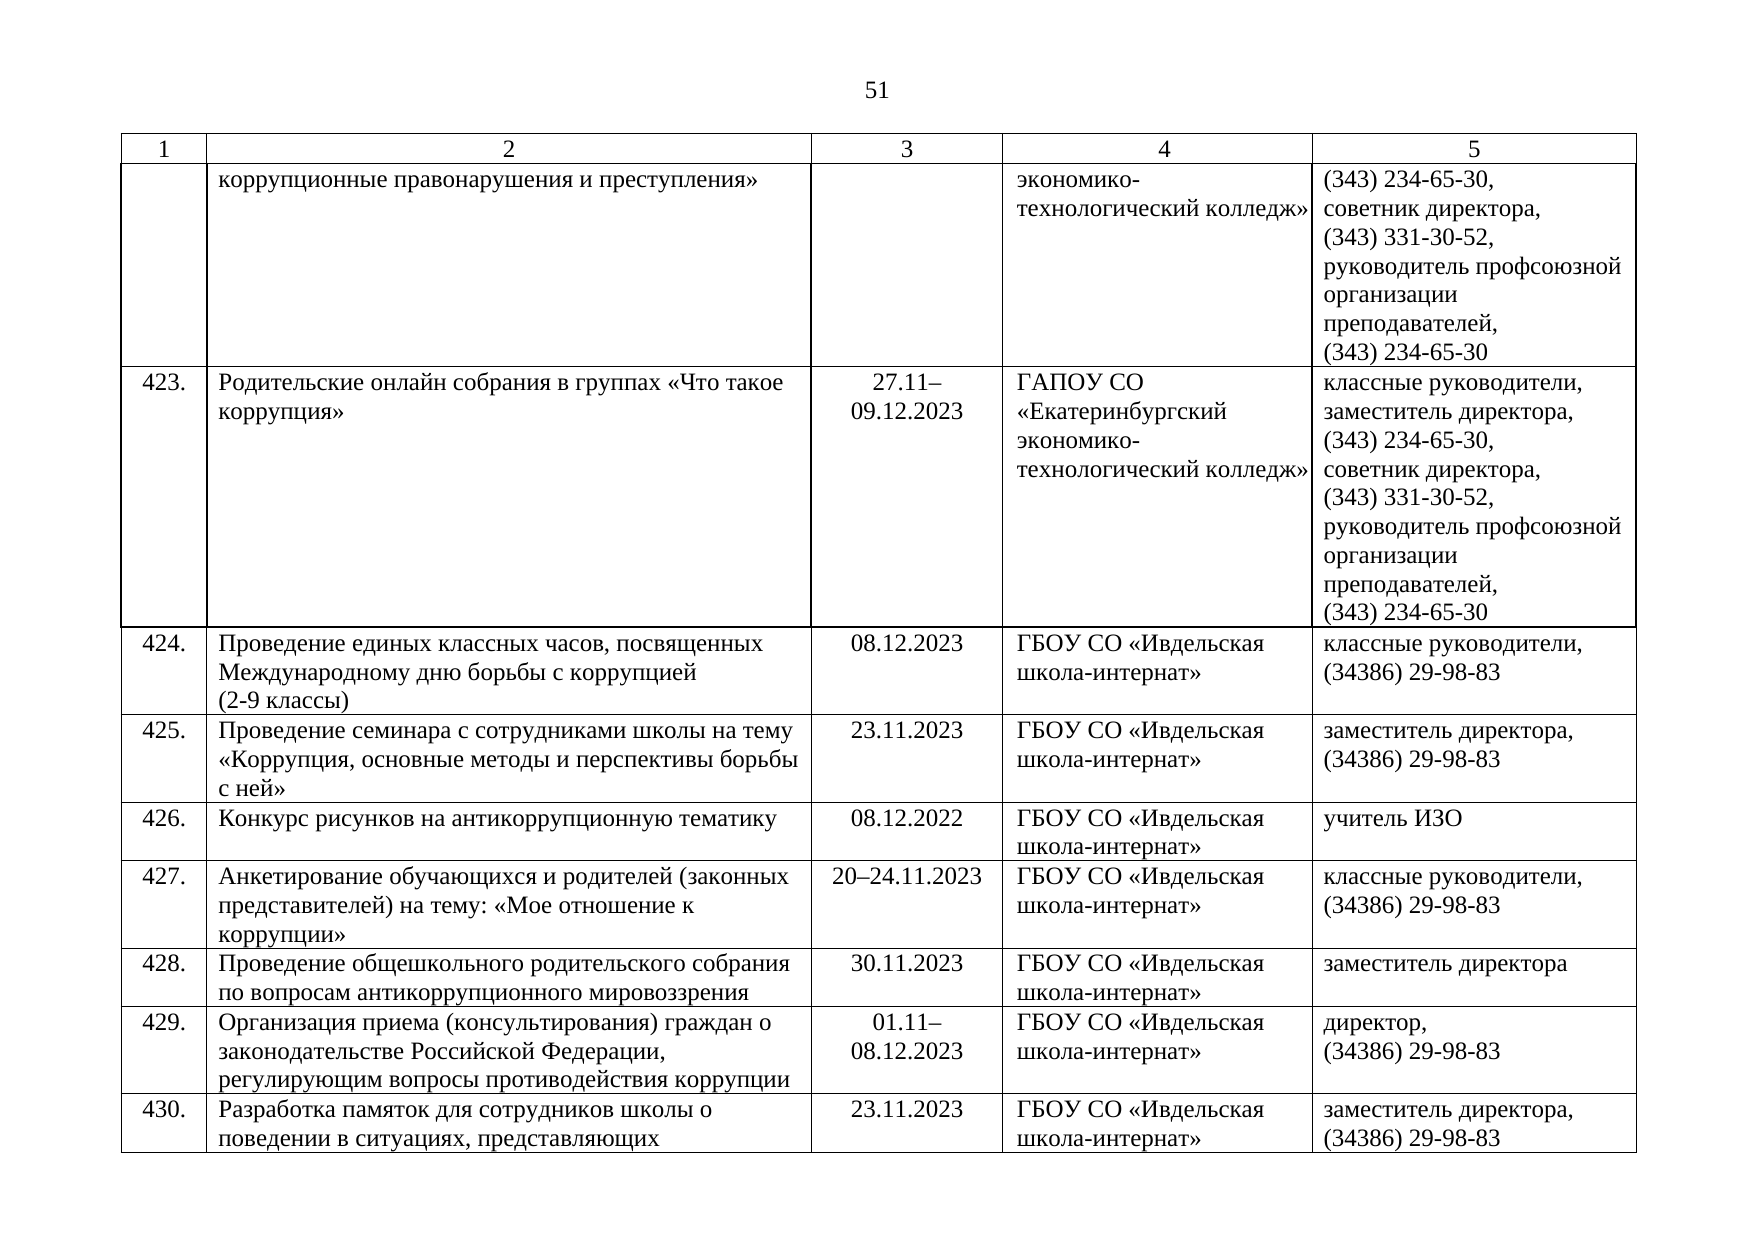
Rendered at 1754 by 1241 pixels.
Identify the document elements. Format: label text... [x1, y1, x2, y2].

table_cell ГАПОУ СО «Екатеринбургский экономико-технологический колледж» [1003, 367, 1311, 626]
table_cell 23.11.2023 [812, 715, 1002, 802]
table_cell 20–24.11.2023 [812, 861, 1002, 947]
table_cell 30.11.2023 [812, 949, 1002, 1006]
table_cell [117, 714, 121, 802]
table_cell 01.11–08.12.2023 [812, 1007, 1002, 1093]
table_cell заместитель директора, (34386) 29-98-83 [1313, 715, 1636, 802]
table_cell [122, 1094, 206, 1152]
table_cell [122, 164, 206, 366]
table_cell [122, 715, 206, 802]
table_cell [117, 860, 121, 947]
table_cell [117, 626, 121, 714]
table_cell Проведение семинара с сотрудниками школы на тему «Коррупция, основные методы и перспективы борьбы с ней» [207, 715, 811, 802]
table_cell [117, 1006, 121, 1093]
table_cell [122, 1007, 206, 1093]
table_cell Конкурс рисунков на антикоррупционную тематику [207, 803, 811, 860]
table_cell [122, 803, 206, 860]
table_cell заместитель директора, (34386) 29-98-83 [1313, 1094, 1636, 1152]
table_cell ГБОУ СО «Ивдельская школа-интернат» [1003, 803, 1312, 860]
table_cell учитель ИЗО [1313, 803, 1636, 860]
table_cell ГБОУ СО «Ивдельская школа-интернат» [1003, 949, 1312, 1006]
table_cell 23.11.2023 [812, 1094, 1002, 1152]
table_header 4 [1003, 134, 1312, 163]
table_cell ГБОУ СО «Ивдельская школа-интернат» [1003, 1007, 1312, 1093]
table_cell [122, 367, 206, 626]
table_cell Проведение единых классных часов, посвященных Международному дню борьбы с коррупцией (2-9 классы) [207, 628, 811, 714]
table_cell (343) 234-65-30, советник директора, (343) 331-30-52, руководитель профсоюзной организации преподавателей, (343) 234-65-30 [1313, 164, 1635, 366]
table_cell [117, 1093, 121, 1152]
table_cell ГБОУ СО «Ивдельская школа-интернат» [1003, 628, 1312, 714]
table_cell 08.12.2023 [812, 628, 1002, 714]
table_cell заместитель директора [1313, 949, 1636, 1006]
table_header 3 [812, 134, 1002, 163]
table_cell Организация приема (консультирования) граждан о законодательстве Российской Федерации, регулирующим вопросы противодействия коррупции [207, 1007, 811, 1093]
table_cell классные руководители, заместитель директора, (343) 234-65-30, советник директора, (343) 331-30-52, руководитель профсоюзной организации преподавателей, (343) 234-65-30 [1313, 367, 1635, 626]
table_cell 08.12.2022 [812, 803, 1002, 860]
table_cell Проведение общешкольного родительского собрания по вопросам антикоррупционного мировоззрения [207, 949, 811, 1006]
table_cell коррупционные правонарушения и преступления» [208, 164, 810, 366]
table_cell [812, 164, 1002, 366]
table_cell Разработка памяток для сотрудников школы о поведении в ситуациях, представляющих [207, 1094, 811, 1152]
table_cell директор, (34386) 29-98-83 [1313, 1007, 1636, 1093]
table_cell 27.11–09.12.2023 [812, 367, 1002, 626]
table_cell [122, 628, 206, 714]
table_header [117, 133, 121, 163]
table_header 2 [207, 134, 811, 163]
table_cell [122, 861, 206, 947]
table_header 1 [122, 134, 206, 163]
table_cell экономико-технологический колледж» [1003, 164, 1311, 366]
table_cell [122, 949, 206, 1006]
table_header 5 [1313, 134, 1636, 163]
table_cell ГБОУ СО «Ивдельская школа-интернат» [1003, 861, 1312, 947]
table_cell ГБОУ СО «Ивдельская школа-интернат» [1003, 1094, 1312, 1152]
table_cell Родительские онлайн собрания в группах «Что такое коррупция» [208, 367, 810, 626]
table_cell классные руководители, (34386) 29-98-83 [1313, 628, 1636, 714]
table_cell классные руководители, (34386) 29-98-83 [1313, 861, 1636, 947]
table_cell [117, 948, 121, 1006]
table_cell [117, 802, 121, 860]
table_cell Анкетирование обучающихся и родителей (законных представителей) на тему: «Мое отношение к коррупции» [207, 861, 811, 947]
table_cell ГБОУ СО «Ивдельская школа-интернат» [1003, 715, 1312, 802]
